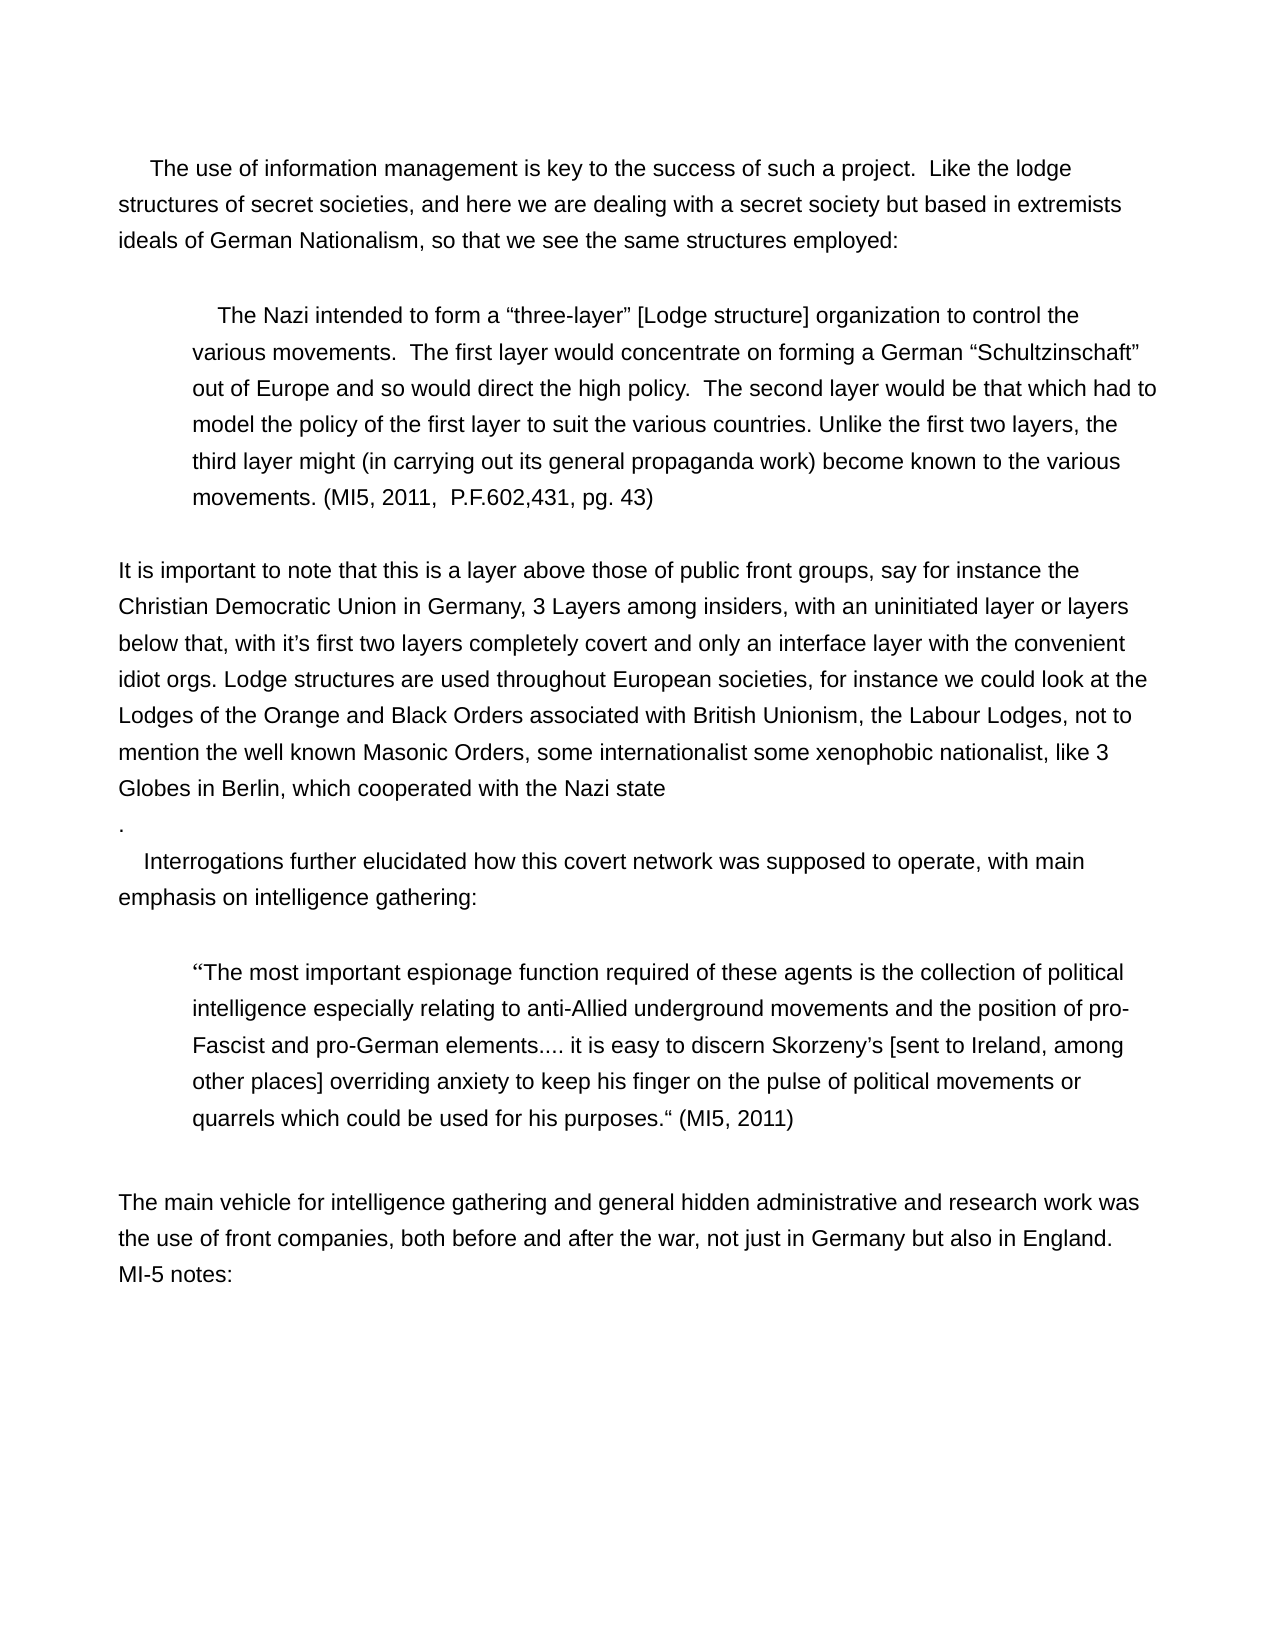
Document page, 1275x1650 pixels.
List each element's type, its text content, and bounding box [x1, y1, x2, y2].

text It is important to note that this is a layer above those of public front groups, say for instance the Christian Democratic Union in Germany, 3 Layers among insiders, with an uninitiated layer or layers below that, with it’s first two layers completely covert and only an interface layer with the convenient idiot orgs. Lodge structures are used throughout European societies, for instance we could look at the Lodges of the Orange and Black Orders associated with British Unionism, the Labour Lodges, not to mention the well known Masonic Orders, some internationalist some xenophobic nationalist, like 3 Globes in Berlin, which cooperated with the Nazi state [118, 557, 1157, 801]
text The use of information management is key to the success of such a project. Like the lodge structures of secret societies, and here we are dealing with a secret society but based in extremists ideals of German Nationalism, so that we see the same structures employed: [118, 154, 1157, 253]
text The Nazi intended to form a “three-layer” [Lodge structure] organization to control the various movements. The first layer would concentrate on forming a German “Schultzinschaft” out of Europe and so would direct the high policy. The second layer would be that which had to model the policy of the first layer to suit the various countries. Unlike the first two layers, the third layer might (in carrying out its general propaganda work) become known to the various movements. (MI5, 2011, P.F.602,431, pg. 43) [192, 300, 1157, 510]
text . [118, 811, 1157, 838]
text The main vehicle for intelligence gathering and general hidden administrative and research work was the use of front companies, both before and after the war, not just in Germany but also in England. MI-5 notes: [118, 1188, 1157, 1287]
text “The most important espionage function required of these agents is the collection of political intelligence especially relating to anti-Allied underground movements and the position of pro-Fascist and pro-German elements.... it is easy to discern Skorzeny’s [sent to Ireland, among other places] overriding anxiety to keep his finger on the pulse of political movements or quarrels which could be used for his purposes.“ (MI5, 2011) [192, 957, 1157, 1131]
text Interrogations further elucidated how this covert network was supposed to operate, with main emphasis on intelligence gathering: [118, 848, 1157, 910]
